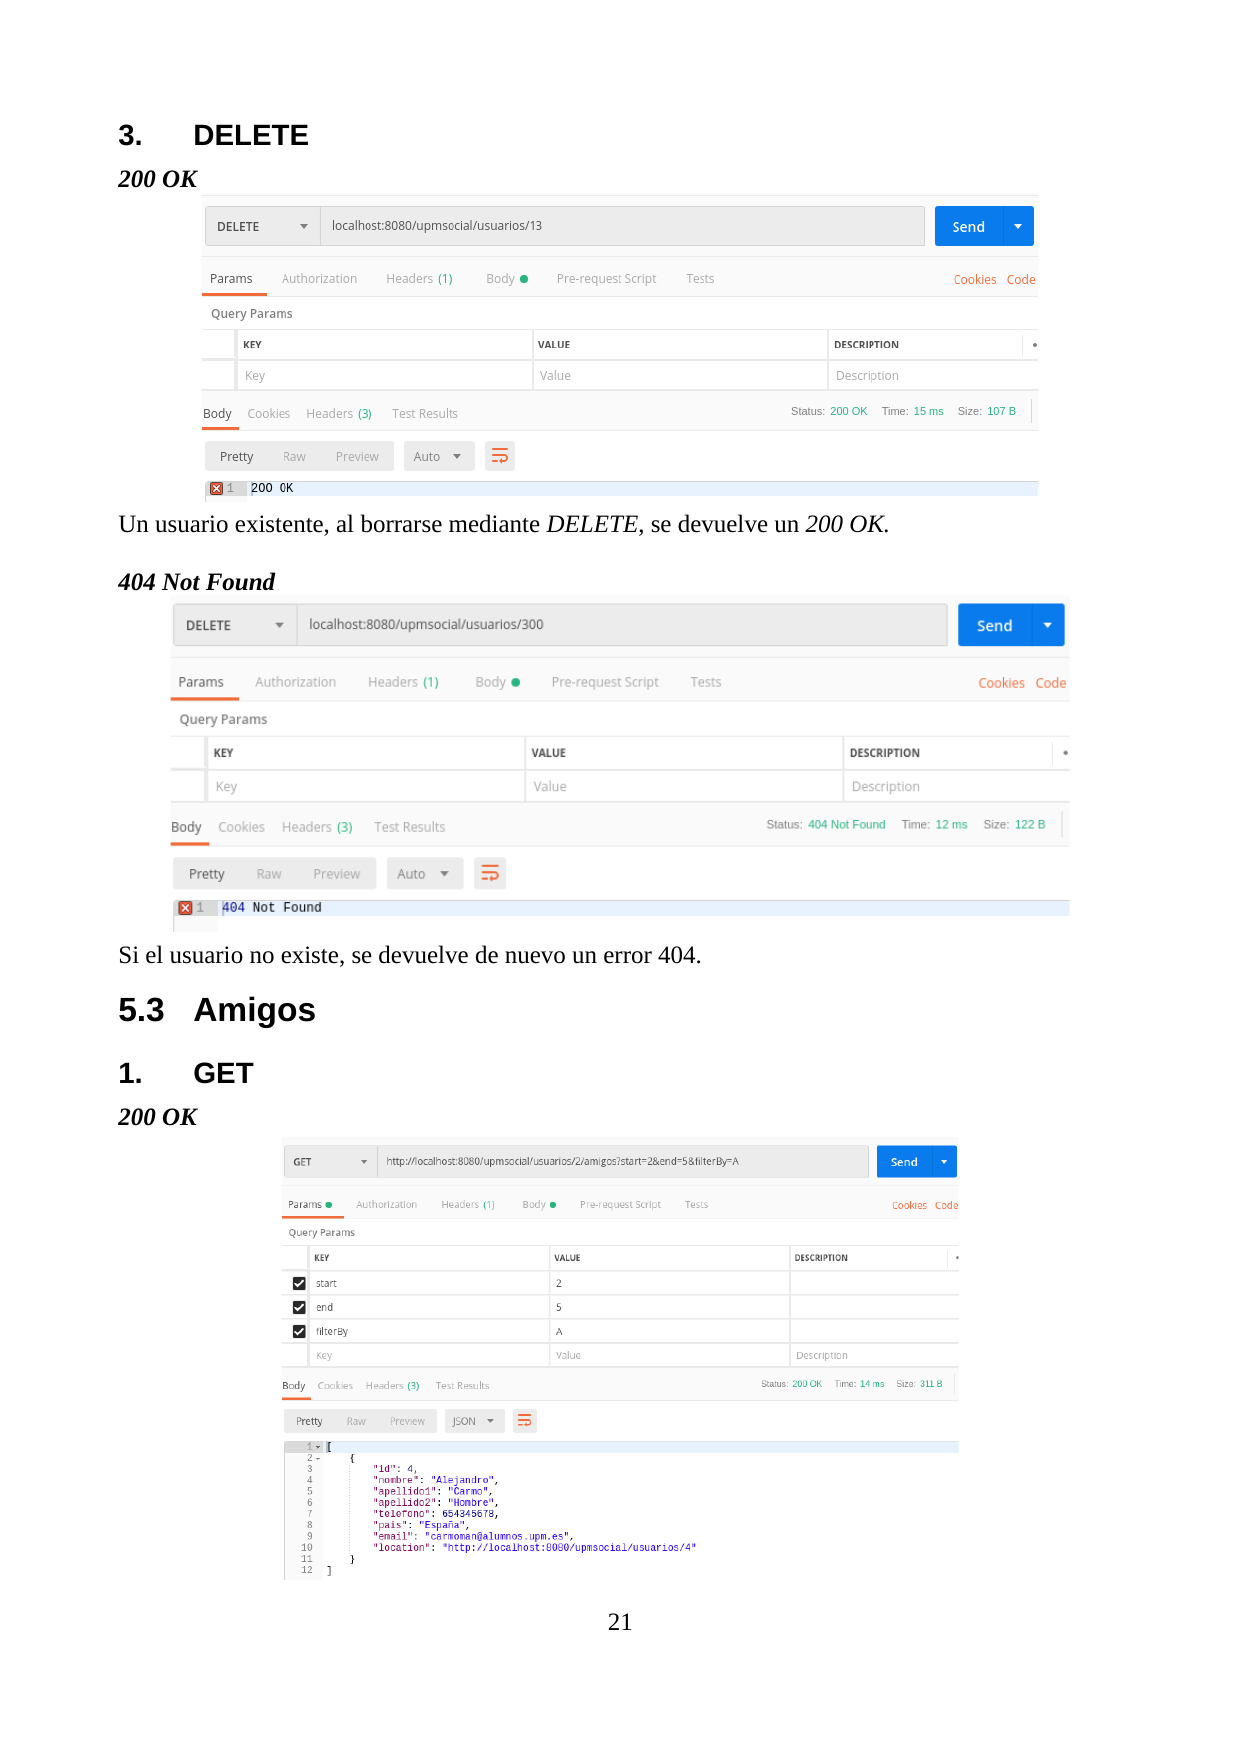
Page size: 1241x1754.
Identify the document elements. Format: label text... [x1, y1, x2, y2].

subtitle DELETE [118, 118, 1122, 152]
text Si el usuario no existe, se devuelve de nuevo un error 404. [118, 941, 1122, 969]
text 200 OK [118, 1102, 1122, 1131]
picture [201, 193, 1039, 502]
picture [281, 1137, 959, 1580]
text 200 OK [118, 164, 1122, 193]
text Un usuario existente, al borrarse mediante DELETE, se devuelve un 200 OK. [118, 509, 1122, 538]
text 404 Not Found [118, 567, 1122, 596]
subtitle Amigos [118, 990, 1122, 1029]
picture [170, 595, 1070, 932]
subtitle GET [118, 1056, 1122, 1090]
